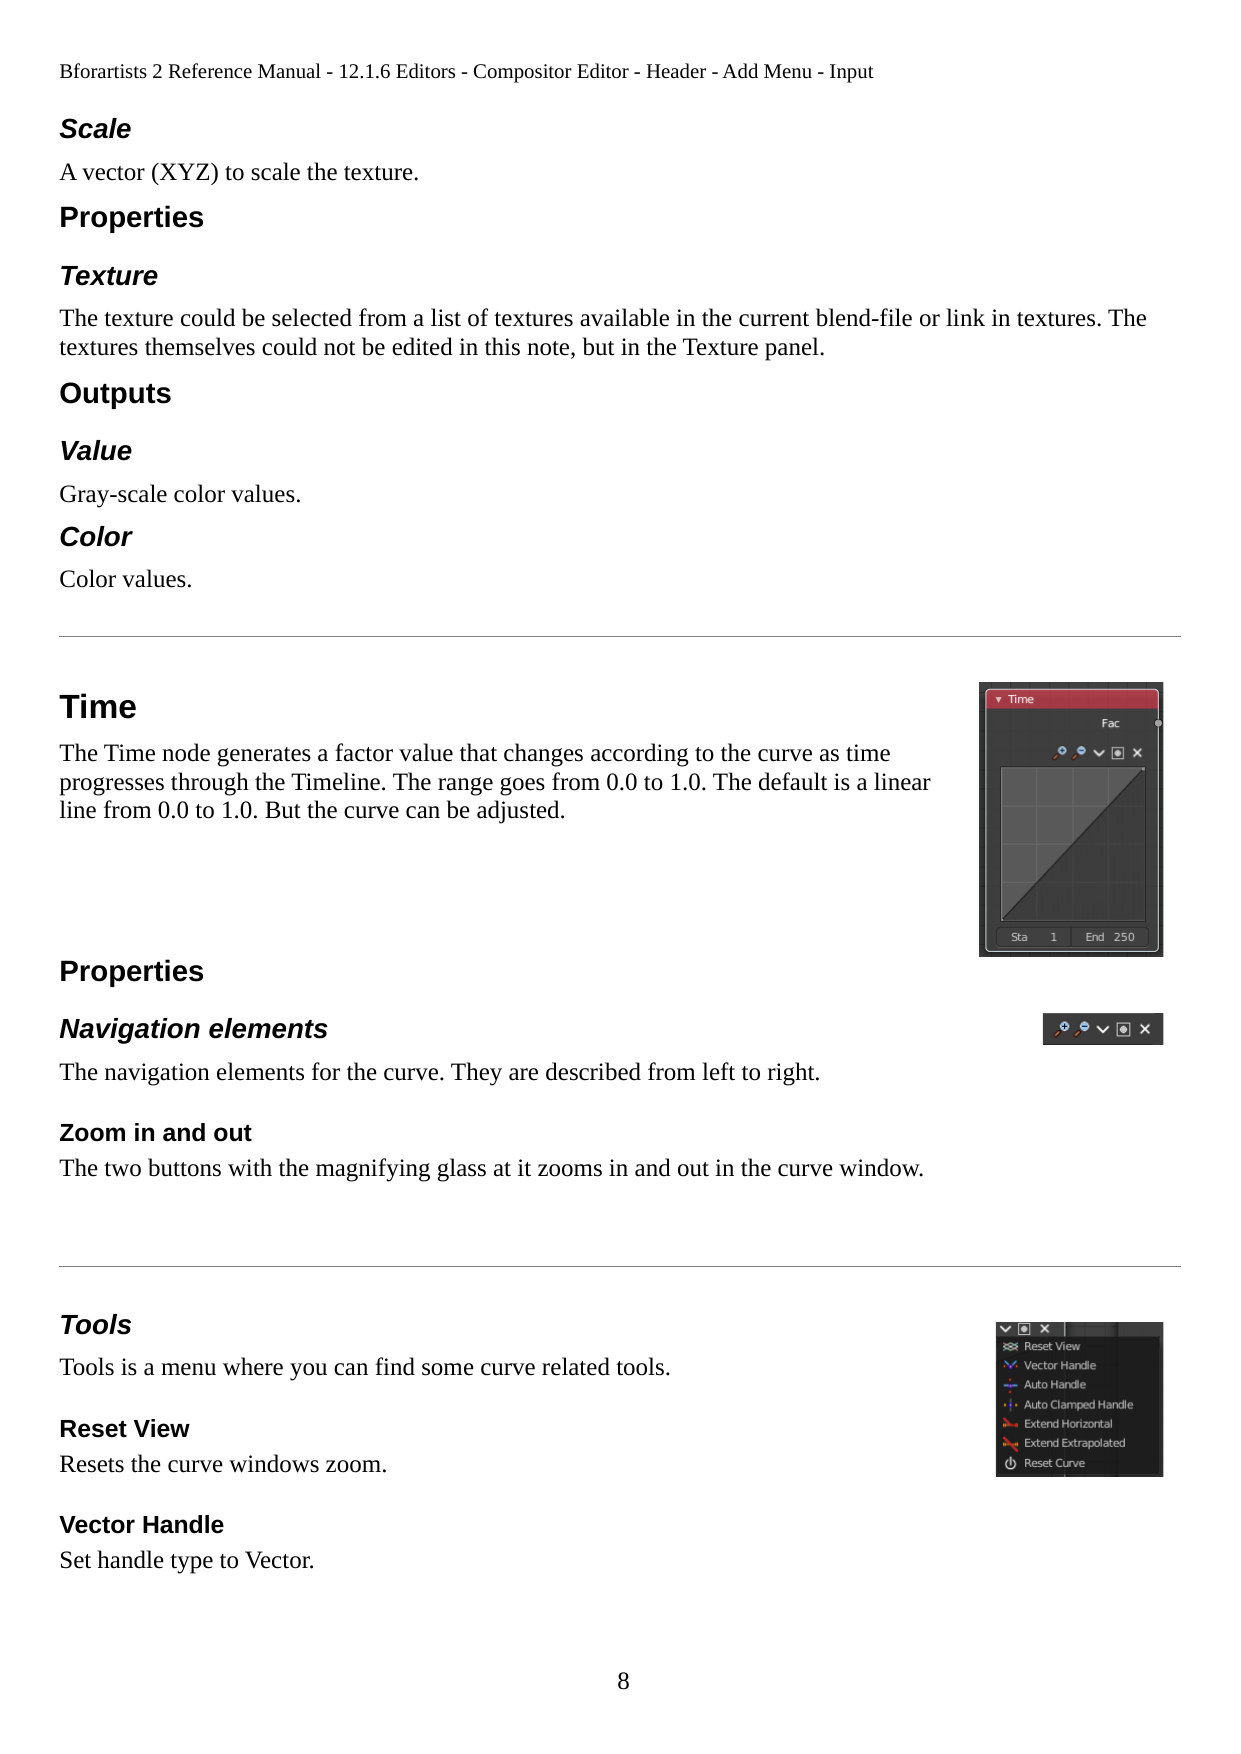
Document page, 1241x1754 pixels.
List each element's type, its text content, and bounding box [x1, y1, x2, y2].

subtitle Reset View [59, 1414, 995, 1442]
subtitle Time [59, 687, 979, 725]
text A vector (XYZ) to scale the texture. [59, 157, 1181, 186]
picture [979, 682, 1164, 957]
text Resets the curve windows zoom. [59, 1449, 995, 1477]
subtitle Outputs [59, 376, 1181, 409]
subtitle Tools [59, 1308, 1181, 1340]
subtitle Vector Handle [59, 1510, 1181, 1539]
text Gray-scale color values. [59, 479, 1181, 507]
subtitle [1164, 1414, 1181, 1442]
text Set handle type to Vector. [59, 1545, 1181, 1574]
subtitle Value [59, 434, 1181, 466]
text The two buttons with the magnifying glass at it zooms in and out in the curve window. [59, 1153, 1181, 1182]
subtitle Color [59, 520, 1181, 552]
text The texture could be selected from a list of textures available in the current blend-file or link in textures. The textures themselves could not be edited in this note, but in the Texture panel. [59, 303, 1181, 361]
subtitle Zoom in and out [59, 1118, 1181, 1147]
subtitle Properties [59, 200, 1181, 234]
text Tools is a menu where you can find some curve related tools. [59, 1352, 995, 1381]
subtitle Navigation elements [59, 1012, 1181, 1044]
subtitle Texture [59, 259, 1181, 291]
text Color values. [59, 564, 1181, 593]
subtitle Scale [59, 113, 1181, 144]
picture [1042, 1013, 1164, 1045]
text The navigation elements for the curve. They are described from left to right. [59, 1057, 1181, 1086]
subtitle Properties [59, 954, 1181, 987]
subtitle [1164, 687, 1181, 725]
text The Time node generates a factor value that changes according to the curve as time progresses through the Timeline. The range goes from 0.0 to 1.0. The default is a linear line from 0.0 to 1.0. But the curve can be adjusted. [59, 738, 979, 824]
picture [995, 1322, 1164, 1477]
